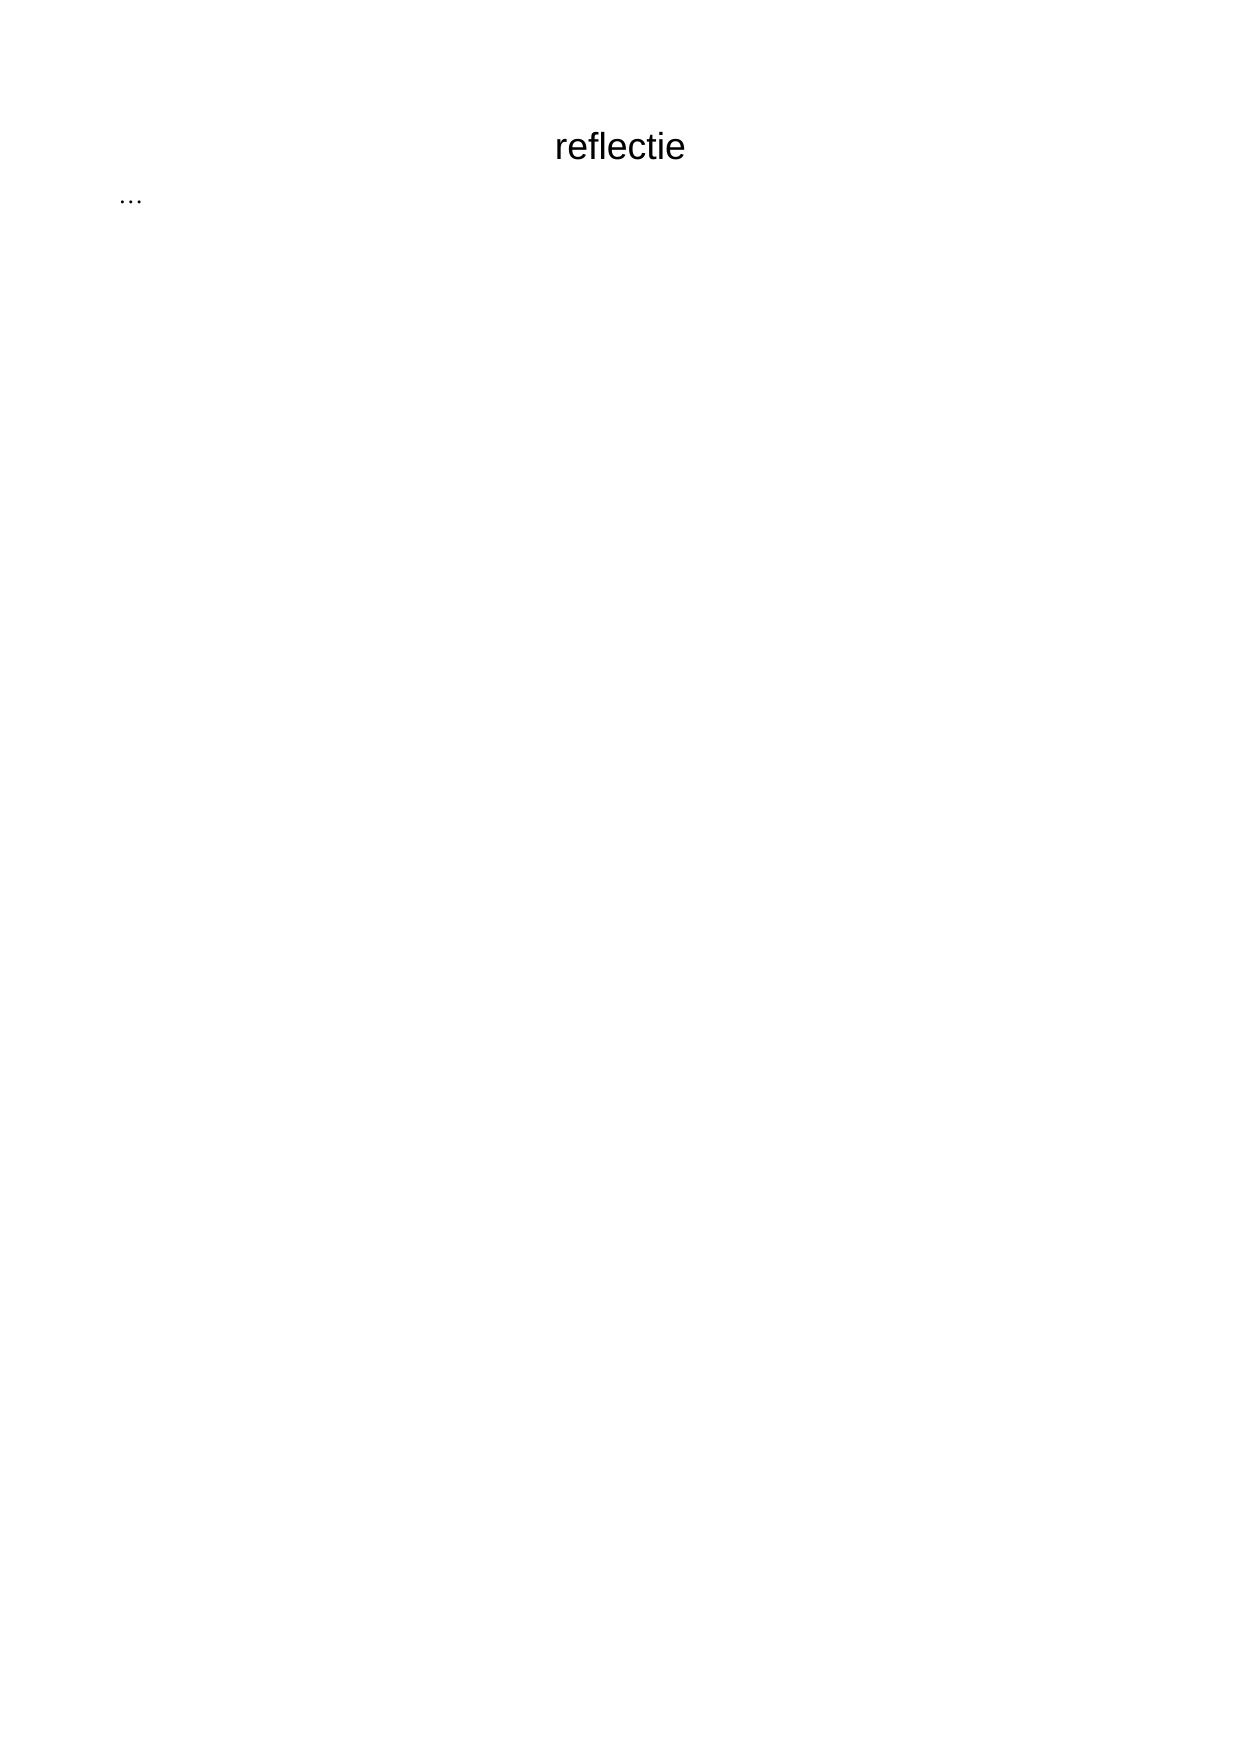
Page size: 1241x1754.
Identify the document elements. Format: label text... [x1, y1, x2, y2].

text … [118, 180, 1122, 209]
subtitle reflectie [118, 124, 1122, 167]
